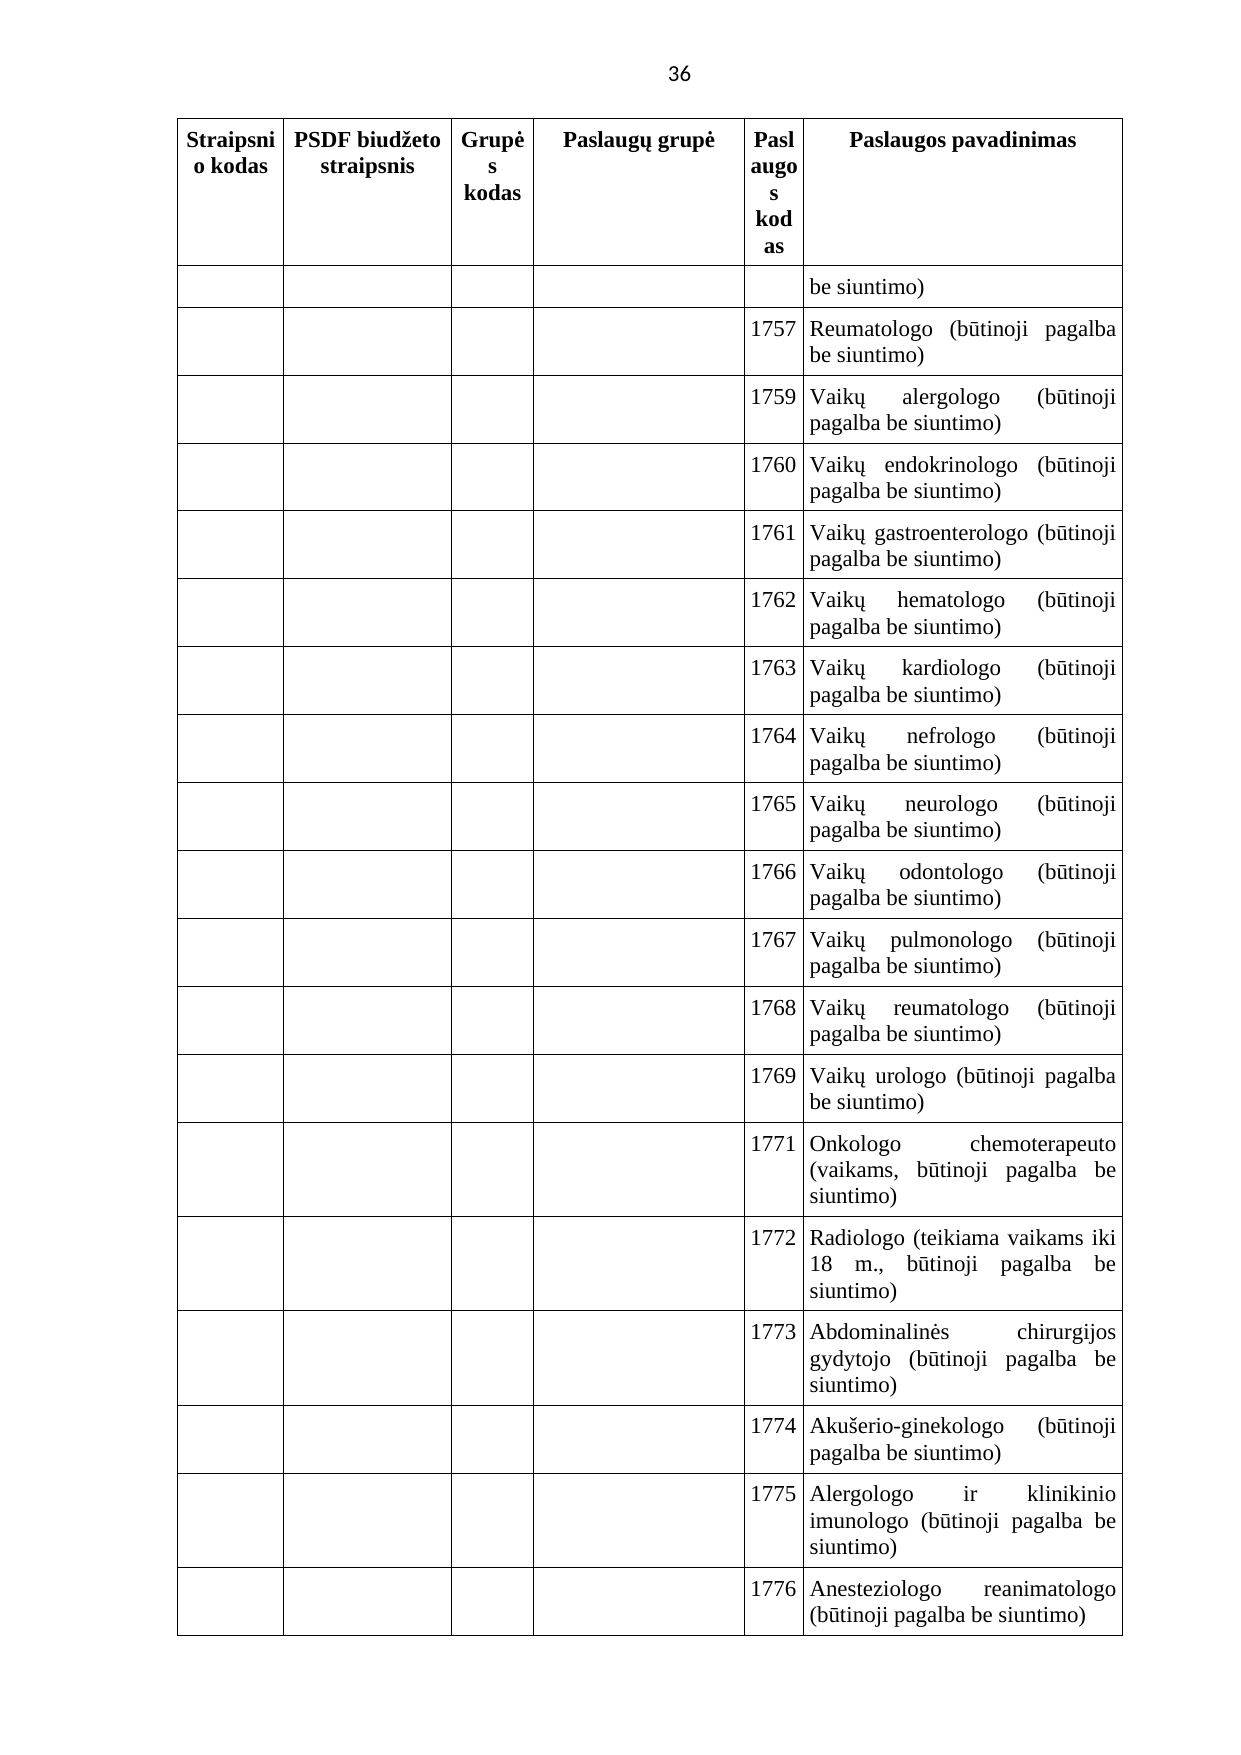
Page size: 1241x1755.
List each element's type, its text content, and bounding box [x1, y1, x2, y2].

table_cell [284, 1123, 451, 1216]
table_cell [178, 376, 283, 442]
table_cell [284, 1055, 451, 1122]
table_cell Reumatologo (būtinoji pagalba be siuntimo) [804, 308, 1122, 374]
table_cell Vaikų hematologo (būtinoji pagalba be siuntimo) [804, 579, 1122, 646]
table_header Paslaugų grupė [534, 119, 744, 265]
table_cell [178, 1311, 283, 1404]
table_cell Vaikų reumatologo (būtinoji pagalba be siuntimo) [804, 987, 1122, 1054]
table_cell 1761 [745, 511, 803, 578]
table_cell Vaikų gastroenterologo (būtinoji pagalba be siuntimo) [804, 511, 1122, 578]
table_cell [178, 1568, 283, 1634]
table_cell [452, 715, 533, 782]
table_cell Vaikų neurologo (būtinoji pagalba be siuntimo) [804, 783, 1122, 850]
table_cell [178, 1123, 283, 1216]
table_cell [534, 647, 744, 714]
table_cell [452, 1055, 533, 1122]
table_cell Vaikų urologo (būtinoji pagalba be siuntimo) [804, 1055, 1122, 1122]
table_cell [178, 919, 283, 986]
table_cell Vaikų odontologo (būtinoji pagalba be siuntimo) [804, 851, 1122, 918]
table_cell [534, 444, 744, 510]
table_header Grupės kodas [452, 119, 533, 265]
table_cell [534, 783, 744, 850]
table_cell Akušerio-ginekologo (būtinoji pagalba be siuntimo) [804, 1406, 1122, 1472]
table_header Straipsnio kodas [178, 119, 283, 265]
table_cell [534, 1474, 744, 1567]
table_cell [452, 851, 533, 918]
table_cell [534, 1406, 744, 1472]
table_cell [534, 308, 744, 374]
table_cell [452, 308, 533, 374]
table_cell [534, 376, 744, 442]
table_cell Vaikų endokrinologo (būtinoji pagalba be siuntimo) [804, 444, 1122, 510]
table_cell 1767 [745, 919, 803, 986]
table_cell [178, 266, 283, 307]
table_cell [284, 919, 451, 986]
table_cell [452, 1406, 533, 1472]
table_cell [178, 1474, 283, 1567]
table_cell [178, 511, 283, 578]
table_cell 1769 [745, 1055, 803, 1122]
table_cell [284, 308, 451, 374]
table_cell Vaikų kardiologo (būtinoji pagalba be siuntimo) [804, 647, 1122, 714]
table_cell [178, 851, 283, 918]
table_cell [284, 579, 451, 646]
table_cell [452, 1311, 533, 1404]
table_cell [284, 1406, 451, 1472]
table_cell 1762 [745, 579, 803, 646]
table_cell [452, 376, 533, 442]
table_cell [284, 1568, 451, 1634]
table_cell [452, 919, 533, 986]
table_cell [178, 1055, 283, 1122]
table_cell Vaikų pulmonologo (būtinoji pagalba be siuntimo) [804, 919, 1122, 986]
table_cell 1766 [745, 851, 803, 918]
table_cell 1774 [745, 1406, 803, 1472]
table_cell [534, 715, 744, 782]
table_cell 1773 [745, 1311, 803, 1404]
table_cell 1760 [745, 444, 803, 510]
table_cell [534, 851, 744, 918]
table_cell 1771 [745, 1123, 803, 1216]
table_cell [178, 987, 283, 1054]
table_cell [534, 987, 744, 1054]
table_cell [178, 647, 283, 714]
table_cell 1765 [745, 783, 803, 850]
table_cell be siuntimo) [804, 266, 1122, 307]
table_cell [284, 715, 451, 782]
table_cell [452, 511, 533, 578]
table_cell [452, 783, 533, 850]
table_header Paslaugos kodas [745, 119, 803, 265]
table_cell [284, 647, 451, 714]
table_cell [452, 1217, 533, 1310]
table_cell 1763 [745, 647, 803, 714]
table_cell [534, 1123, 744, 1216]
table_cell [452, 266, 533, 307]
table_cell [178, 783, 283, 850]
table_cell [284, 851, 451, 918]
table_cell 1757 [745, 308, 803, 374]
table_cell [284, 1217, 451, 1310]
table_cell [178, 1406, 283, 1472]
table_header Paslaugos pavadinimas [804, 119, 1122, 265]
table_cell [745, 266, 803, 307]
table_cell [452, 1474, 533, 1567]
table_cell 1768 [745, 987, 803, 1054]
table_cell [534, 511, 744, 578]
table_cell [178, 579, 283, 646]
table_cell [534, 266, 744, 307]
table_cell [284, 376, 451, 442]
table_cell Vaikų alergologo (būtinoji pagalba be siuntimo) [804, 376, 1122, 442]
table_cell [284, 444, 451, 510]
table_cell [534, 1217, 744, 1310]
table_cell [178, 1217, 283, 1310]
table_cell Onkologo chemoterapeuto (vaikams, būtinoji pagalba be siuntimo) [804, 1123, 1122, 1216]
table_cell Anesteziologo reanimatologo (būtinoji pagalba be siuntimo) [804, 1568, 1122, 1634]
table_cell [284, 783, 451, 850]
table_cell [534, 1055, 744, 1122]
table_cell [284, 266, 451, 307]
table_cell [452, 1568, 533, 1634]
table_cell 1759 [745, 376, 803, 442]
table_cell [284, 987, 451, 1054]
table_cell Abdominalinės chirurgijos gydytojo (būtinoji pagalba be siuntimo) [804, 1311, 1122, 1404]
table_cell [452, 579, 533, 646]
table_cell 1772 [745, 1217, 803, 1310]
table_cell [534, 1311, 744, 1404]
table_cell [534, 919, 744, 986]
table_cell [452, 987, 533, 1054]
table_cell 1776 [745, 1568, 803, 1634]
table_cell [534, 1568, 744, 1634]
table_cell Radiologo (teikiama vaikams iki 18 m., būtinoji pagalba be siuntimo) [804, 1217, 1122, 1310]
table_cell [452, 647, 533, 714]
table_cell 1775 [745, 1474, 803, 1567]
table_cell [178, 308, 283, 374]
table_header PSDF biudžeto straipsnis [284, 119, 451, 265]
table_cell 1764 [745, 715, 803, 782]
table_cell [534, 579, 744, 646]
table_cell [452, 444, 533, 510]
table_cell [178, 444, 283, 510]
table_cell [284, 1474, 451, 1567]
table_cell Vaikų nefrologo (būtinoji pagalba be siuntimo) [804, 715, 1122, 782]
table_cell [178, 715, 283, 782]
table_cell Alergologo ir klinikinio imunologo (būtinoji pagalba be siuntimo) [804, 1474, 1122, 1567]
table_cell [284, 511, 451, 578]
table_cell [284, 1311, 451, 1404]
table_cell [452, 1123, 533, 1216]
